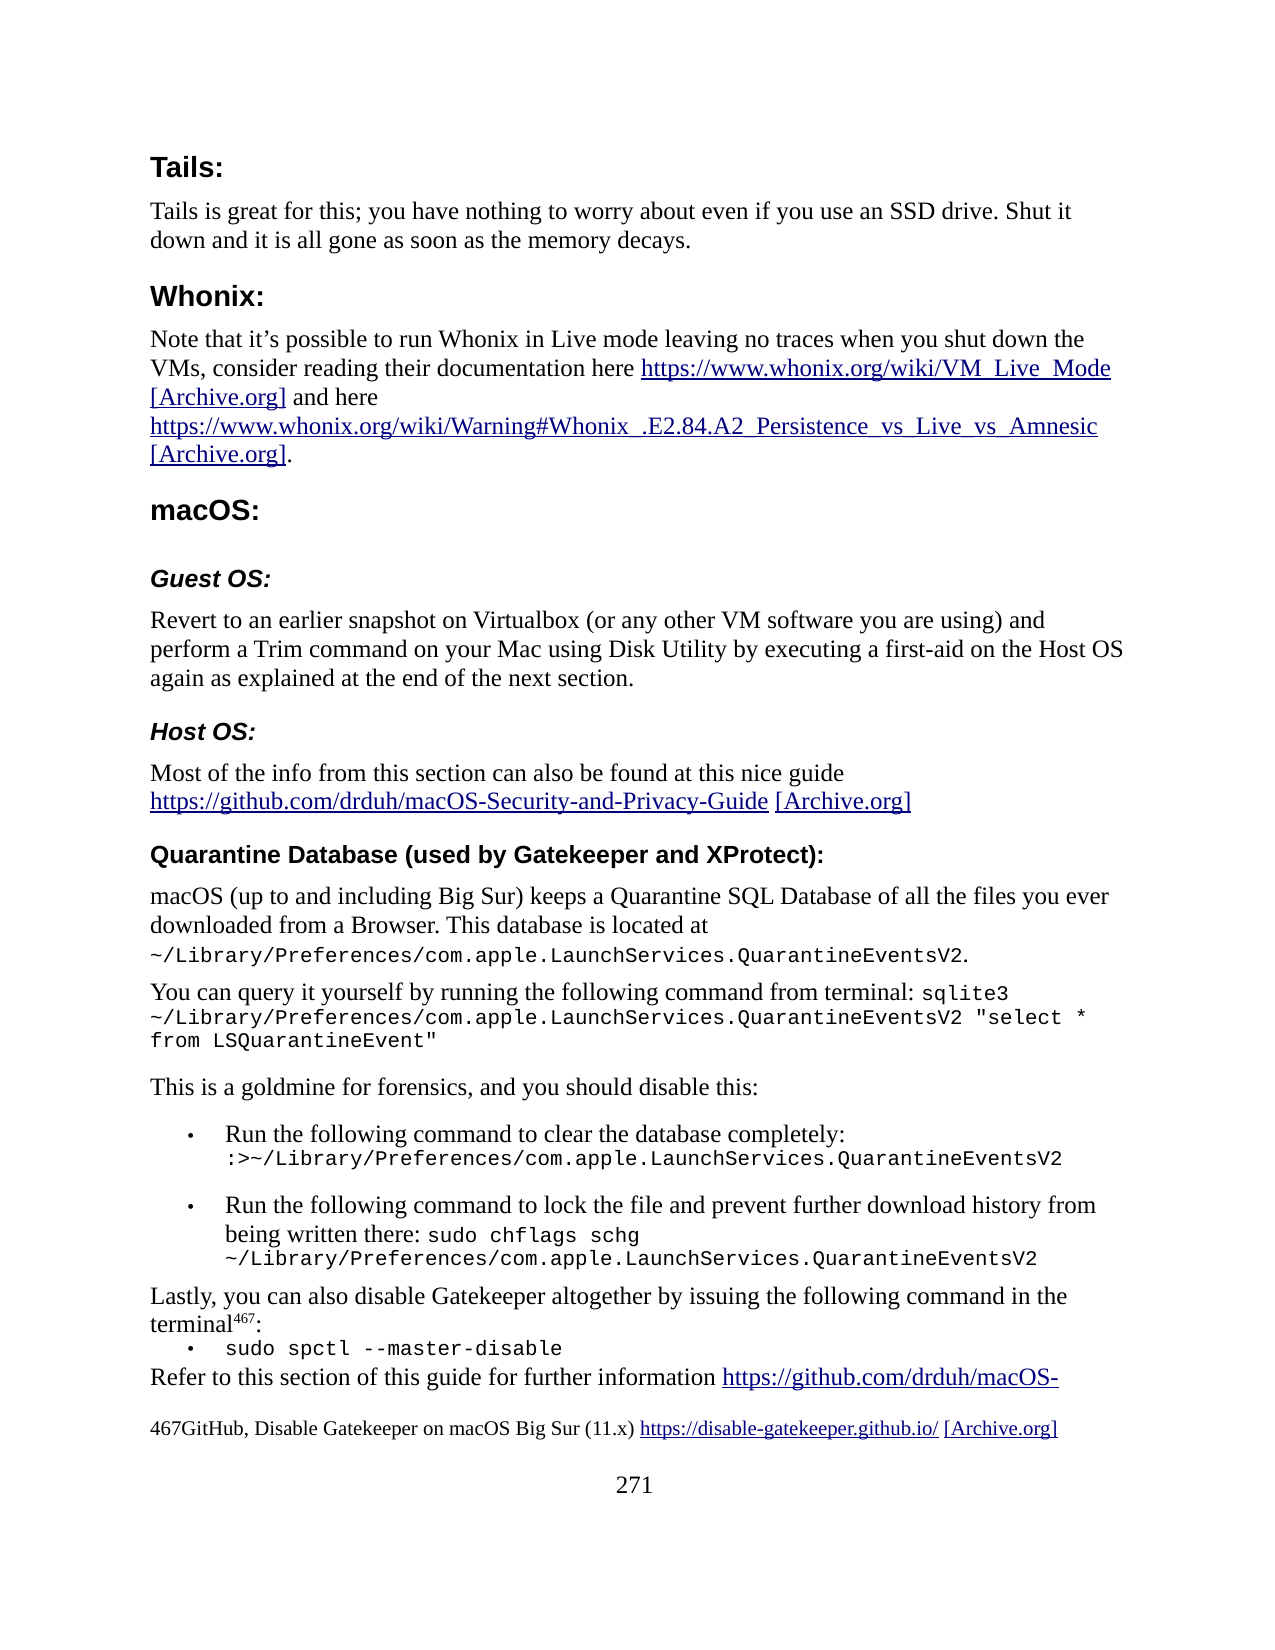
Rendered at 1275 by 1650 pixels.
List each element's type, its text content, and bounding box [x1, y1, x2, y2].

subtitle Guest OS: [150, 564, 1125, 593]
subtitle Quarantine Database (used by Gatekeeper and XProtect): [150, 840, 1125, 869]
text Note that it’s possible to run Whonix in Live mode leaving no traces when you shut down the VMs, consider reading their documentation here https://www.whonix.org/wiki/VM_Live_Mode [Archive.org] and here https://www.whonix.org/wiki/Warning#Whonix_.E2.84.A2_Persistence_vs_Live_vs_Amnesic [Archive.org]. [150, 324, 1125, 468]
text Most of the info from this section can also be found at this nice guide https://github.com/drduh/macOS-Security-and-Privacy-Guide [Archive.org] [150, 758, 1125, 815]
text Revert to an earlier snapshot on Virtualbox (or any other VM software you are using) and perform a Trim command on your Mac using Disk Utility by executing a first-aid on the Host OS again as explained at the end of the next section. [150, 605, 1125, 692]
subtitle macOS: [150, 493, 1125, 527]
text Lastly, you can also disable Gatekeeper altogether by issuing the following command in the terminal: [150, 1281, 1125, 1338]
text Tails is great for this; you have nothing to worry about even if you use an SSD drive. Shut it down and it is all gone as soon as the memory decays. [150, 196, 1125, 253]
list Run the following command to lock the file and prevent further download history from being written there: sudo chflags schg ~/Library/Preferences/com.apple.LaunchServices.QuarantineEventsV2 [187, 1190, 1125, 1272]
text This is a goldmine for forensics, and you should disable this: [150, 1072, 1125, 1101]
list Run the following command to clear the database completely: :>~/Library/Preferences/com.apple.LaunchServices.QuarantineEventsV2 [187, 1119, 1125, 1172]
list sudo spctl --master-disable [187, 1338, 1125, 1362]
text Refer to this section of this guide for further information https://github.com/drduh/macOS- [150, 1362, 1125, 1391]
text GitHub, Disable Gatekeeper on macOS Big Sur (11.x) https://disable-gatekeeper.github.io/ [Archive.org] [150, 1416, 1125, 1440]
subtitle Host OS: [150, 717, 1125, 745]
subtitle Whonix: [150, 278, 1125, 312]
text macOS (up to and including Big Sur) keeps a Quarantine SQL Database of all the files you ever downloaded from a Browser. This database is located at ~/Library/Preferences/com.apple.LaunchServices.QuarantineEventsV2. [150, 881, 1125, 968]
subtitle Tails: [150, 150, 1125, 183]
text You can query it yourself by running the following command from terminal: sqlite3 ~/Library/Preferences/com.apple.LaunchServices.QuarantineEventsV2 "select * from LSQuarantineEvent" [150, 977, 1125, 1054]
